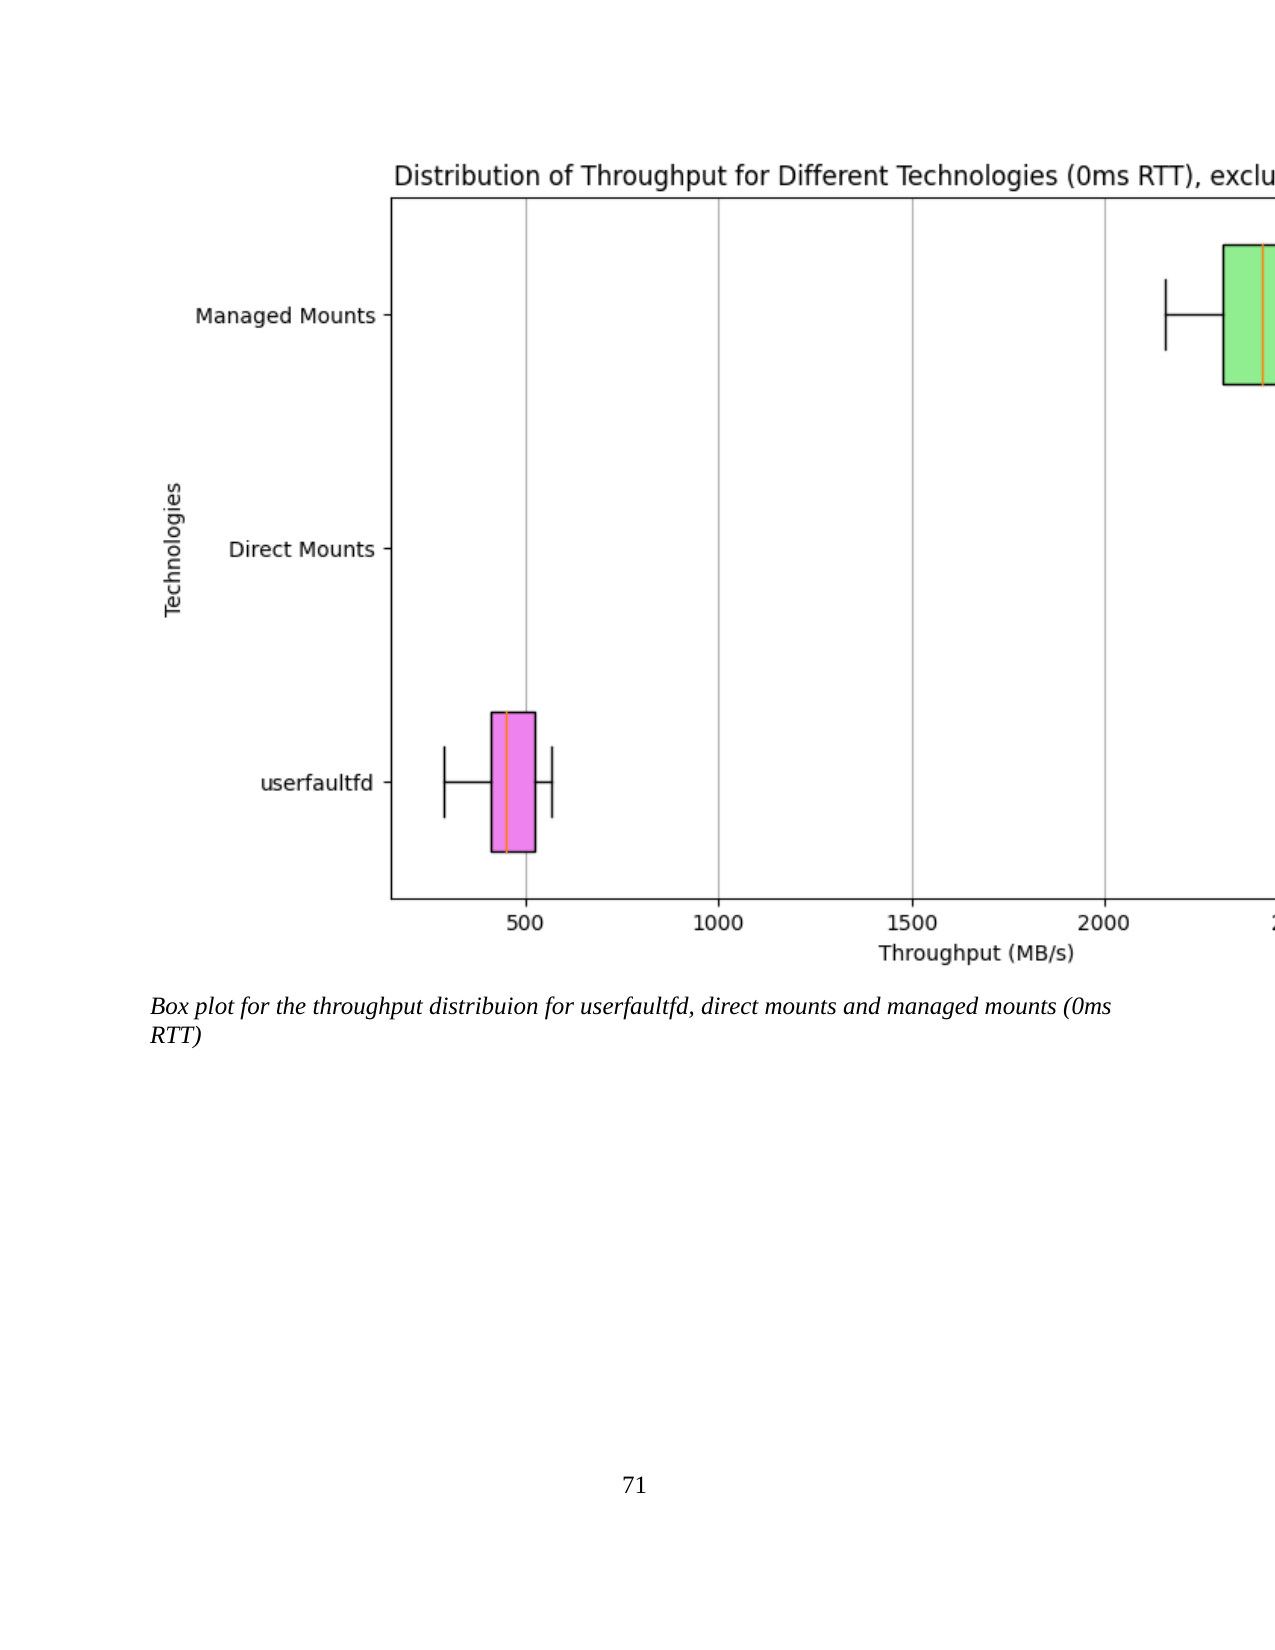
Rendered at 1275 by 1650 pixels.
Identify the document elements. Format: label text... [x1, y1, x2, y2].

picture [150, 150, 1275, 979]
text Box plot for the throughput distribuion for userfaultfd, direct mounts and managed mounts (0ms RTT) [150, 991, 1125, 1049]
